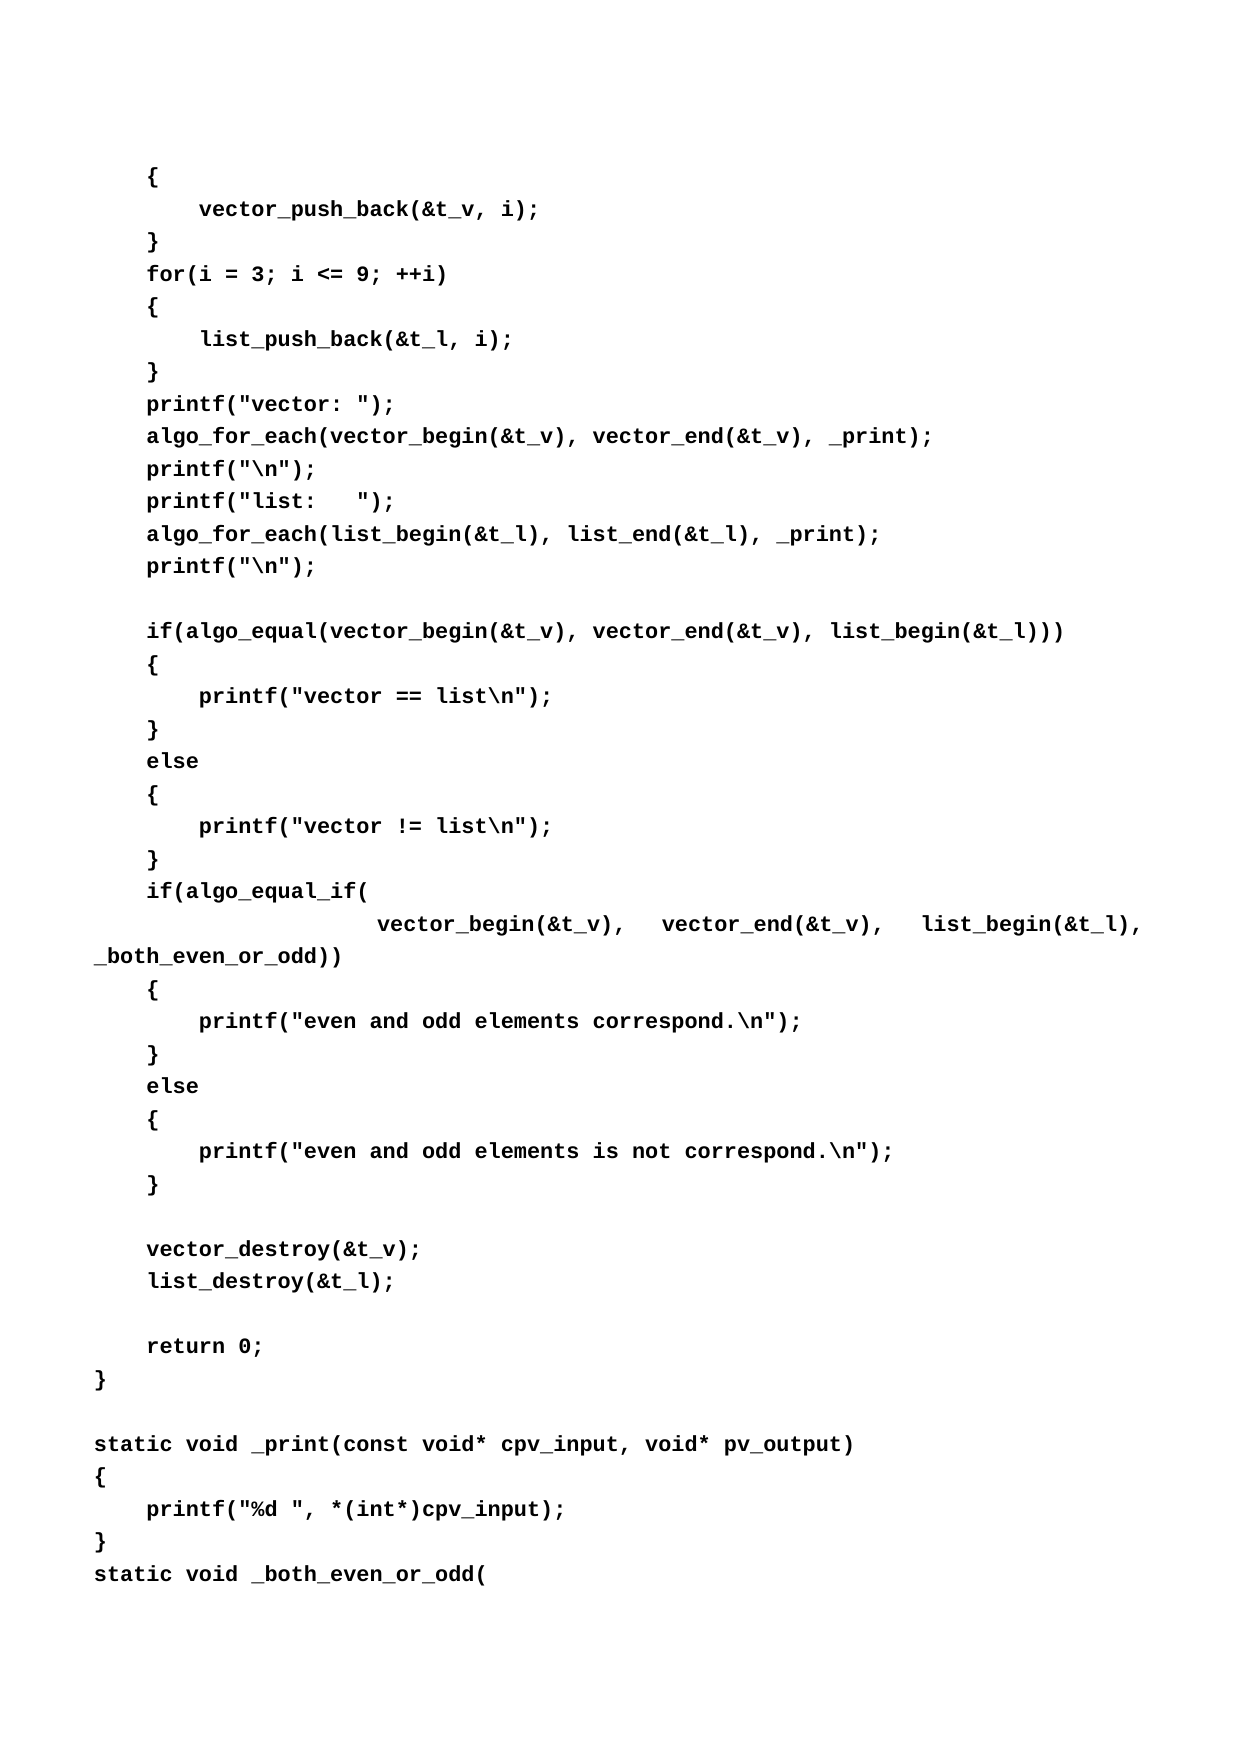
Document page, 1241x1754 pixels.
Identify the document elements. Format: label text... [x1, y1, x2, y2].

text printf("list: "); [94, 487, 1144, 519]
text vector_push_back(&t_v, i); [94, 194, 1144, 227]
text } [94, 1527, 1144, 1559]
text else [94, 747, 1144, 779]
text { [94, 1462, 1144, 1494]
text } [94, 844, 1144, 877]
text { [94, 649, 1144, 682]
text printf("vector: "); [94, 389, 1144, 422]
text } [94, 1039, 1144, 1072]
text for(i = 3; i <= 9; ++i) [94, 259, 1144, 292]
text } [94, 1364, 1144, 1397]
text list_push_back(&t_l, i); [94, 324, 1144, 357]
text printf("even and odd elements is not correspond.\n"); [94, 1137, 1144, 1169]
text static void _both_even_or_odd( [94, 1559, 1144, 1592]
text printf("\n"); [94, 552, 1144, 584]
text } [94, 227, 1144, 259]
text if(algo_equal(vector_begin(&t_v), vector_end(&t_v), list_begin(&t_l))) [94, 617, 1144, 649]
text printf("\n"); [94, 454, 1144, 487]
text return 0; [94, 1332, 1144, 1364]
text algo_for_each(list_begin(&t_l), list_end(&t_l), _print); [94, 519, 1144, 552]
text { [94, 779, 1144, 812]
text printf("even and odd elements correspond.\n"); [94, 1007, 1144, 1039]
text vector_destroy(&t_v); [94, 1234, 1144, 1267]
text vector_begin(&t_v), vector_end(&t_v), list_begin(&t_l), _both_even_or_odd)) [94, 909, 1144, 974]
text printf("vector != list\n"); [94, 812, 1144, 844]
text } [94, 357, 1144, 389]
text list_destroy(&t_l); [94, 1267, 1144, 1299]
text if(algo_equal_if( [94, 877, 1144, 909]
text else [94, 1072, 1144, 1104]
text { [94, 1104, 1144, 1137]
text } [94, 714, 1144, 747]
text { [94, 162, 1144, 194]
text } [94, 1169, 1144, 1202]
text printf("vector == list\n"); [94, 682, 1144, 714]
text algo_for_each(vector_begin(&t_v), vector_end(&t_v), _print); [94, 422, 1144, 454]
text { [94, 974, 1144, 1007]
text { [94, 292, 1144, 324]
text static void _print(const void* cpv_input, void* pv_output) [94, 1429, 1144, 1462]
text printf("%d ", *(int*)cpv_input); [94, 1494, 1144, 1527]
